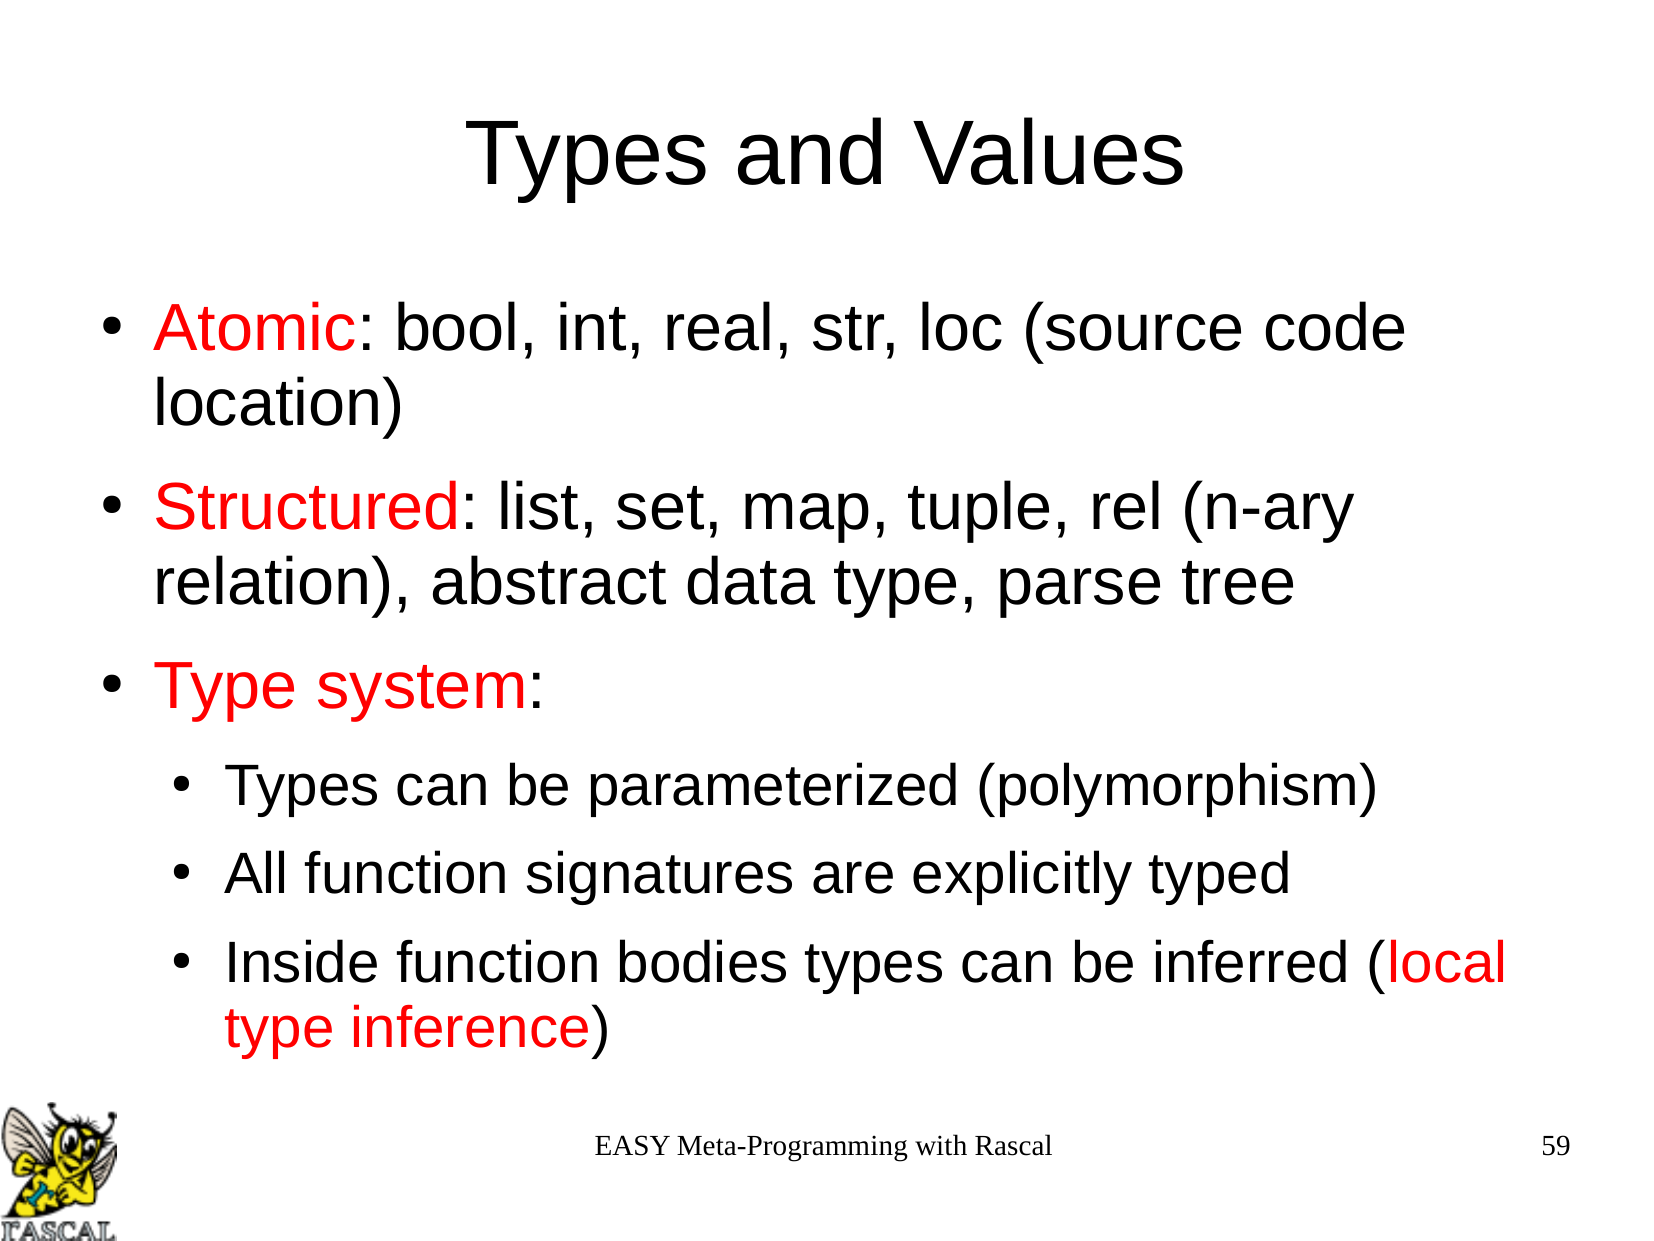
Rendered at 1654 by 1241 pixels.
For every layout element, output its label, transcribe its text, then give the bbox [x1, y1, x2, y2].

list Atomic: bool, int, real, str, loc (source code location) Structured: list, set, map, tuple, rel (n-ary relation), abstract data type, parse tree Type system: Types can be parameterized (polymorphism) All function signatures are explicitly typed Inside function bodies types can be inferred (local type inference) [82, 290, 1571, 1109]
title Types and Values [82, 56, 1571, 249]
picture [0, 1102, 117, 1241]
